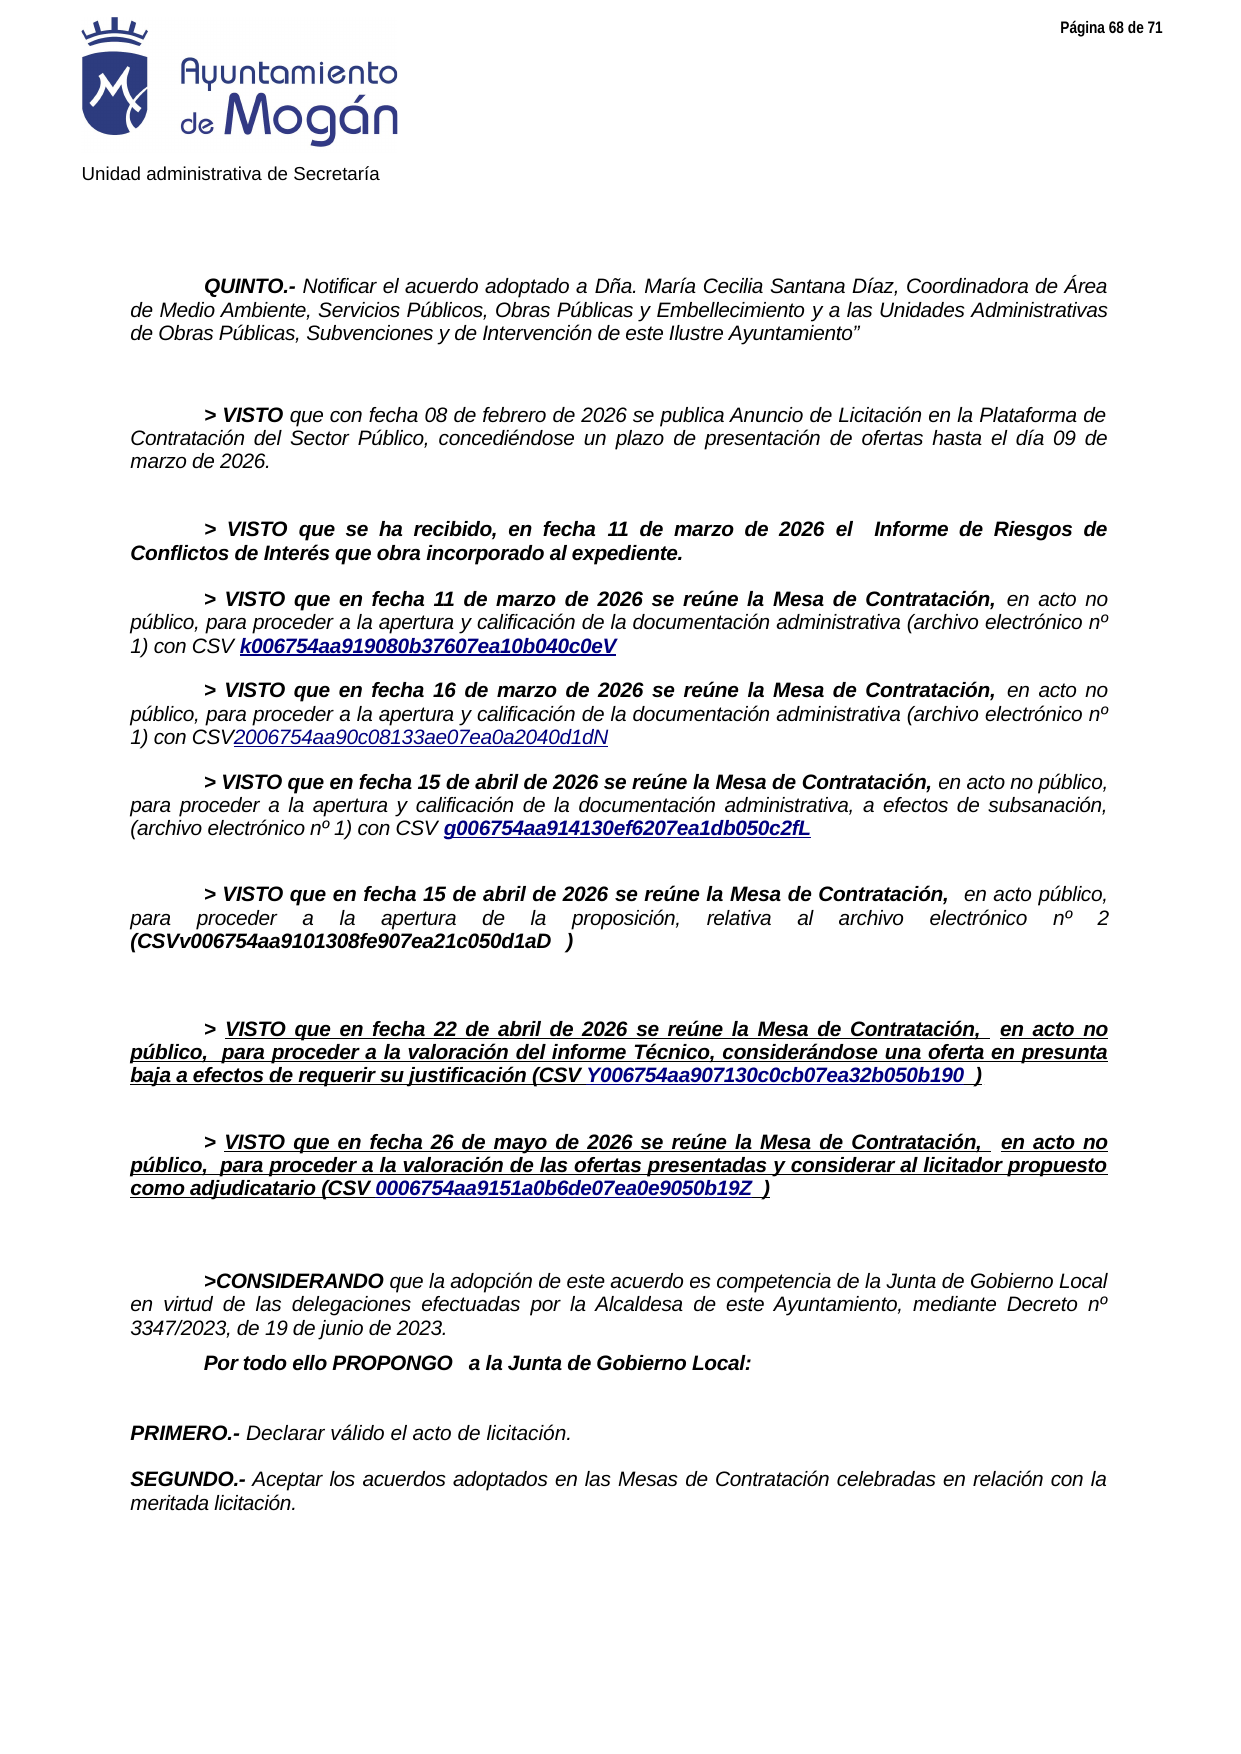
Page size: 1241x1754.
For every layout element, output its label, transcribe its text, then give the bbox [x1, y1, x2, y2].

picture [81, 17, 398, 153]
text > VISTO que en fecha 16 de marzo de 2026 se reúne la Mesa de Contratación, en acto no público, para proceder a la apertura y calificación de la documentación administrativa (archivo electrónico nº 1) con CSV2006754aa90c08133ae07ea0a2040d1dN [130, 679, 1110, 749]
text > VISTO que se ha recibido, en fecha 11 de marzo de 2026 el Informe de Riesgos de Conflictos de Interés que obra incorporado al expediente. [130, 518, 1110, 564]
text PRIMERO.- Declarar válido el acto de licitación. [130, 1421, 1110, 1445]
text > VISTO que en fecha 11 de marzo de 2026 se reúne la Mesa de Contratación, en acto no público, para proceder a la apertura y calificación de la documentación administrativa (archivo electrónico nº 1) con CSV k006754aa919080b37607ea10b040c0eV [130, 588, 1110, 657]
text >CONSIDERANDO que la adopción de este acuerdo es competencia de la Junta de Gobierno Local en virtud de las delegaciones efectuadas por la Alcaldesa de este Ayuntamiento, mediante Decreto nº 3347/2023, de 19 de junio de 2023. [130, 1269, 1110, 1339]
text > VISTO que en fecha 22 de abril de 2026 se reúne la Mesa de Contratación, en acto no público, para proceder a la valoración del informe Técnico, considerándose una oferta en presunta baja a efectos de requerir su justificación (CSV Y006754aa907130c0cb07ea32b050b190 ) [130, 1017, 1110, 1087]
text QUINTO.- Notificar el acuerdo adoptado a Dña. María Cecilia Santana Díaz, Coordinadora de Área de Medio Ambiente, Servicios Públicos, Obras Públicas y Embellecimiento y a las Unidades Administrativas de Obras Públicas, Subvenciones y de Intervención de este Ilustre Ayuntamiento” [130, 275, 1110, 344]
text > VISTO que en fecha 26 de mayo de 2026 se reúne la Mesa de Contratación, en acto no público, para proceder a la valoración de las ofertas presentadas y considerar al licitador propuesto como adjudicatario (CSV 0006754aa9151a0b6de07ea0e9050b19Z ) [130, 1130, 1110, 1200]
text > VISTO que en fecha 15 de abril de 2026 se reúne la Mesa de Contratación, en acto no público, para proceder a la apertura y calificación de la documentación administrativa, a efectos de subsanación, (archivo electrónico nº 1) con CSV g006754aa914130ef6207ea1db050c2fL [130, 770, 1110, 840]
text > VISTO que en fecha 15 de abril de 2026 se reúne la Mesa de Contratación, en acto público, para proceder a la apertura de la proposición, relativa al archivo electrónico nº 2 (CSVv006754aa9101308fe907ea21c050d1aD ) [130, 883, 1110, 953]
text Por todo ello PROPONGO a la Junta de Gobierno Local: [130, 1352, 1110, 1375]
text SEGUNDO.- Aceptar los acuerdos adoptados en las Mesas de Contratación celebradas en relación con la meritada licitación. [130, 1468, 1110, 1514]
text > VISTO que con fecha 08 de febrero de 2026 se publica Anuncio de Licitación en la Plataforma de Contratación del Sector Público, concediéndose un plazo de presentación de ofertas hasta el día 09 de marzo de 2026. [130, 403, 1110, 473]
